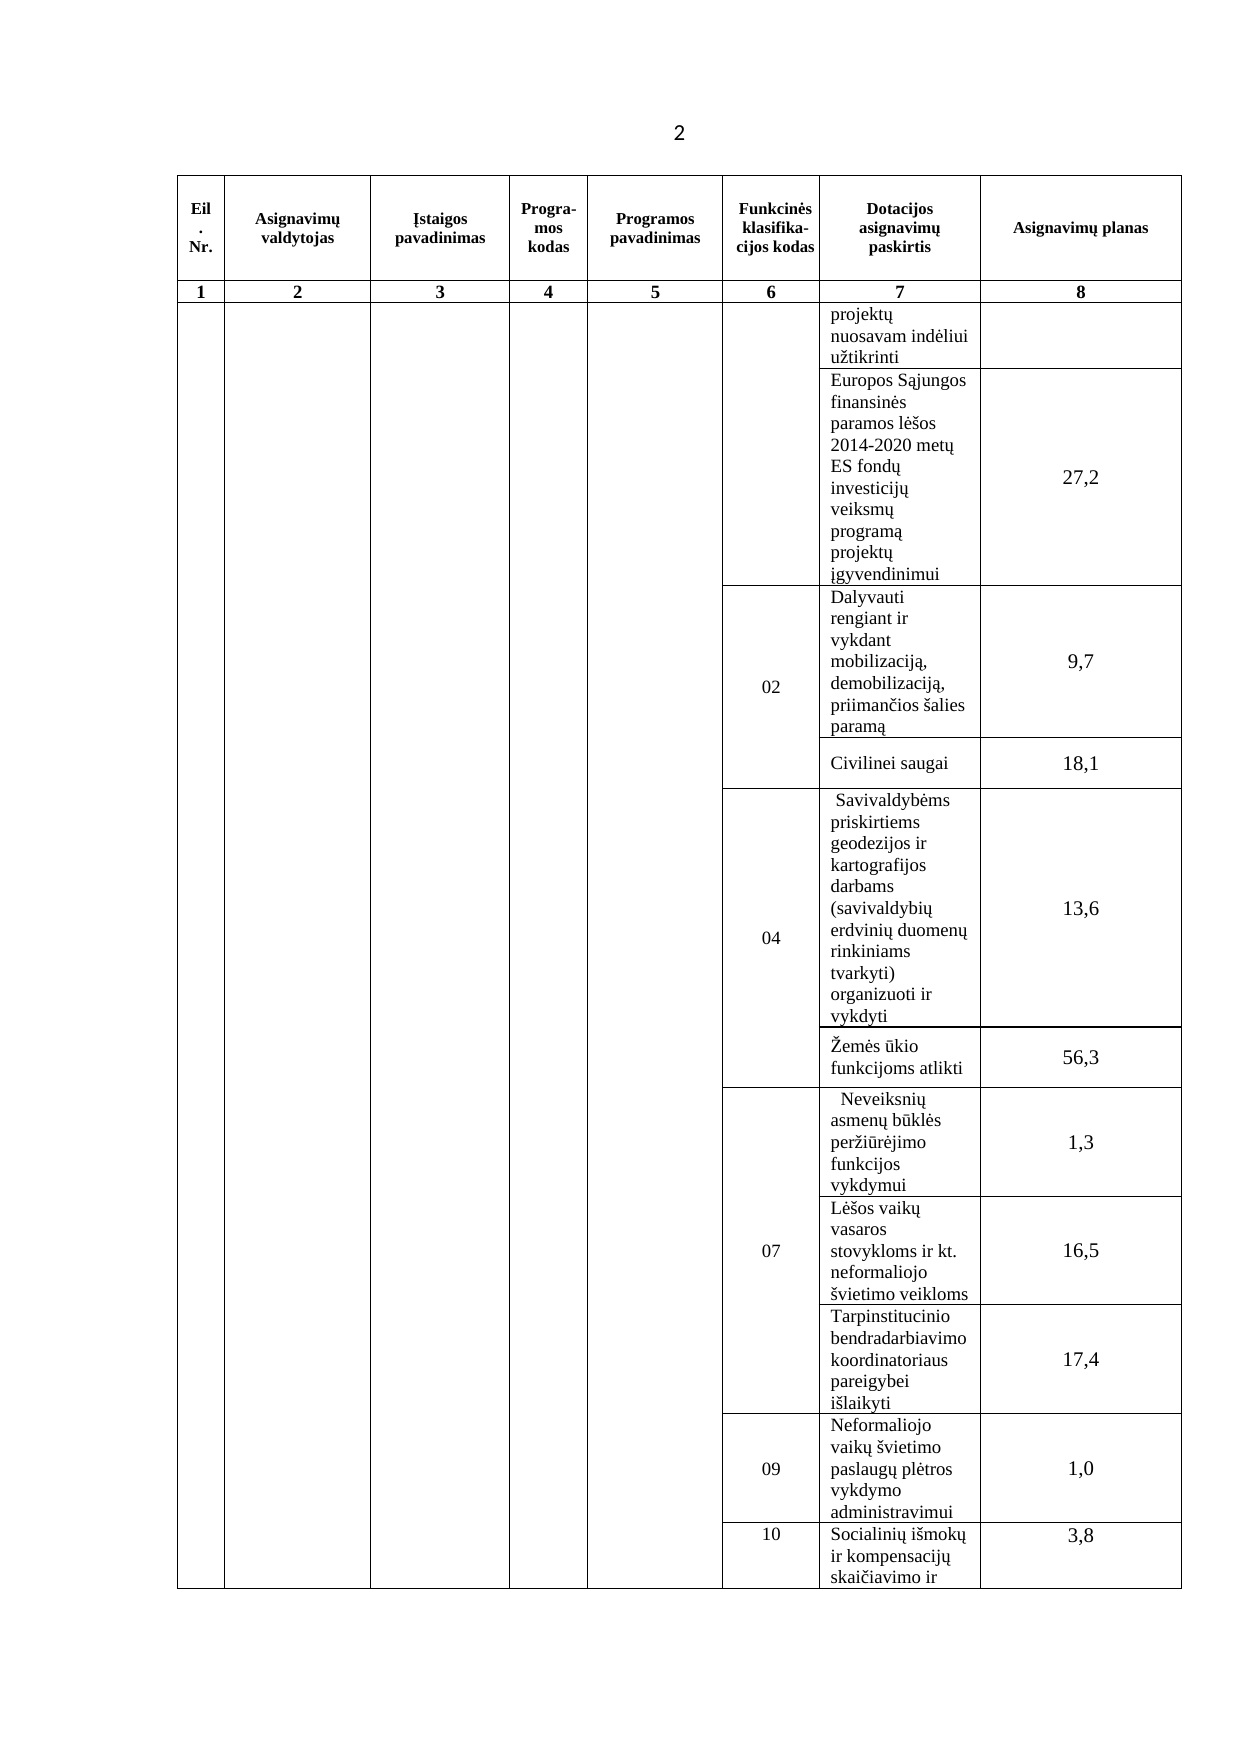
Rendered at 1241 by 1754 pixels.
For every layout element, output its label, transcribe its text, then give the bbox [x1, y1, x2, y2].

table_cell 02 [723, 586, 819, 788]
table_header Asignavimų planas [981, 176, 1181, 279]
table_cell Civilinei saugai [820, 738, 980, 788]
table_cell 3,8 [981, 1523, 1181, 1588]
table_cell Lėšos vaikų vasaros stovykloms ir kt. neformaliojo švietimo veikloms [820, 1197, 980, 1304]
table_cell 10 [723, 1523, 819, 1588]
table_cell 8 [981, 281, 1181, 302]
table_cell 07 [723, 1088, 819, 1413]
table_cell 17,4 [981, 1305, 1181, 1413]
table_cell 4 [510, 281, 587, 302]
table_cell Neformaliojo vaikų švietimo paslaugų plėtros vykdymo administravimui [820, 1414, 980, 1522]
table_cell [225, 303, 370, 1588]
table_cell 1,3 [981, 1088, 1181, 1196]
table_cell 16,5 [981, 1197, 1181, 1304]
table_cell Socialinių išmokų ir kompensacijų skaičiavimo ir [820, 1523, 980, 1588]
table_header Asignavimų valdytojas [225, 176, 370, 279]
table_header Funkcinės klasifika-cijos kodas [723, 176, 819, 279]
table_cell Žemės ūkio funkcijoms atlikti [820, 1028, 980, 1087]
table_cell 9,7 [981, 586, 1181, 737]
table_cell 2 [225, 281, 370, 302]
table_cell 5 [588, 281, 722, 302]
table_cell [178, 303, 224, 1588]
table_header Įstaigos pavadinimas [371, 176, 509, 279]
table_cell [371, 303, 509, 1588]
table_cell [981, 303, 1181, 368]
table_header Progra-mos kodas [510, 176, 587, 279]
table_cell Europos Sąjungos finansinės paramos lėšos 2014-2020 metų ES fondų investicijų veiksmų programą projektų įgyvendinimui [820, 369, 980, 584]
table_cell 09 [723, 1414, 819, 1522]
table_cell Neveiksnių asmenų būklės peržiūrėjimo funkcijos vykdymui [820, 1088, 980, 1196]
table_cell 18,1 [981, 738, 1181, 788]
table_cell 04 [723, 789, 819, 1087]
table_cell 1 [178, 281, 224, 302]
table_cell [510, 303, 587, 1588]
table_header Dotacijos asignavimų paskirtis [820, 176, 980, 279]
table_cell 7 [820, 281, 980, 302]
table_header Programos pavadinimas [588, 176, 722, 279]
table_header Eil. Nr. [178, 176, 224, 279]
table_cell 6 [723, 281, 819, 302]
table_cell [723, 303, 819, 584]
table_cell 1,0 [981, 1414, 1181, 1522]
table_cell projektų nuosavam indėliui užtikrinti [820, 303, 980, 368]
table_cell Dalyvauti rengiant ir vykdant mobilizaciją, demobilizaciją, priimančios šalies paramą [820, 586, 980, 737]
table_cell 56,3 [981, 1028, 1181, 1087]
table_cell [588, 303, 722, 1588]
table_cell Tarpinstitucinio bendradarbiavimo koordinatoriaus pareigybei išlaikyti [820, 1305, 980, 1413]
table_cell Savivaldybėms priskirtiems geodezijos ir kartografijos darbams (savivaldybių erdvinių duomenų rinkiniams tvarkyti) organizuoti ir vykdyti [820, 789, 980, 1026]
table_cell 3 [371, 281, 509, 302]
table_cell 27,2 [981, 369, 1181, 584]
table_cell 13,6 [981, 789, 1181, 1026]
